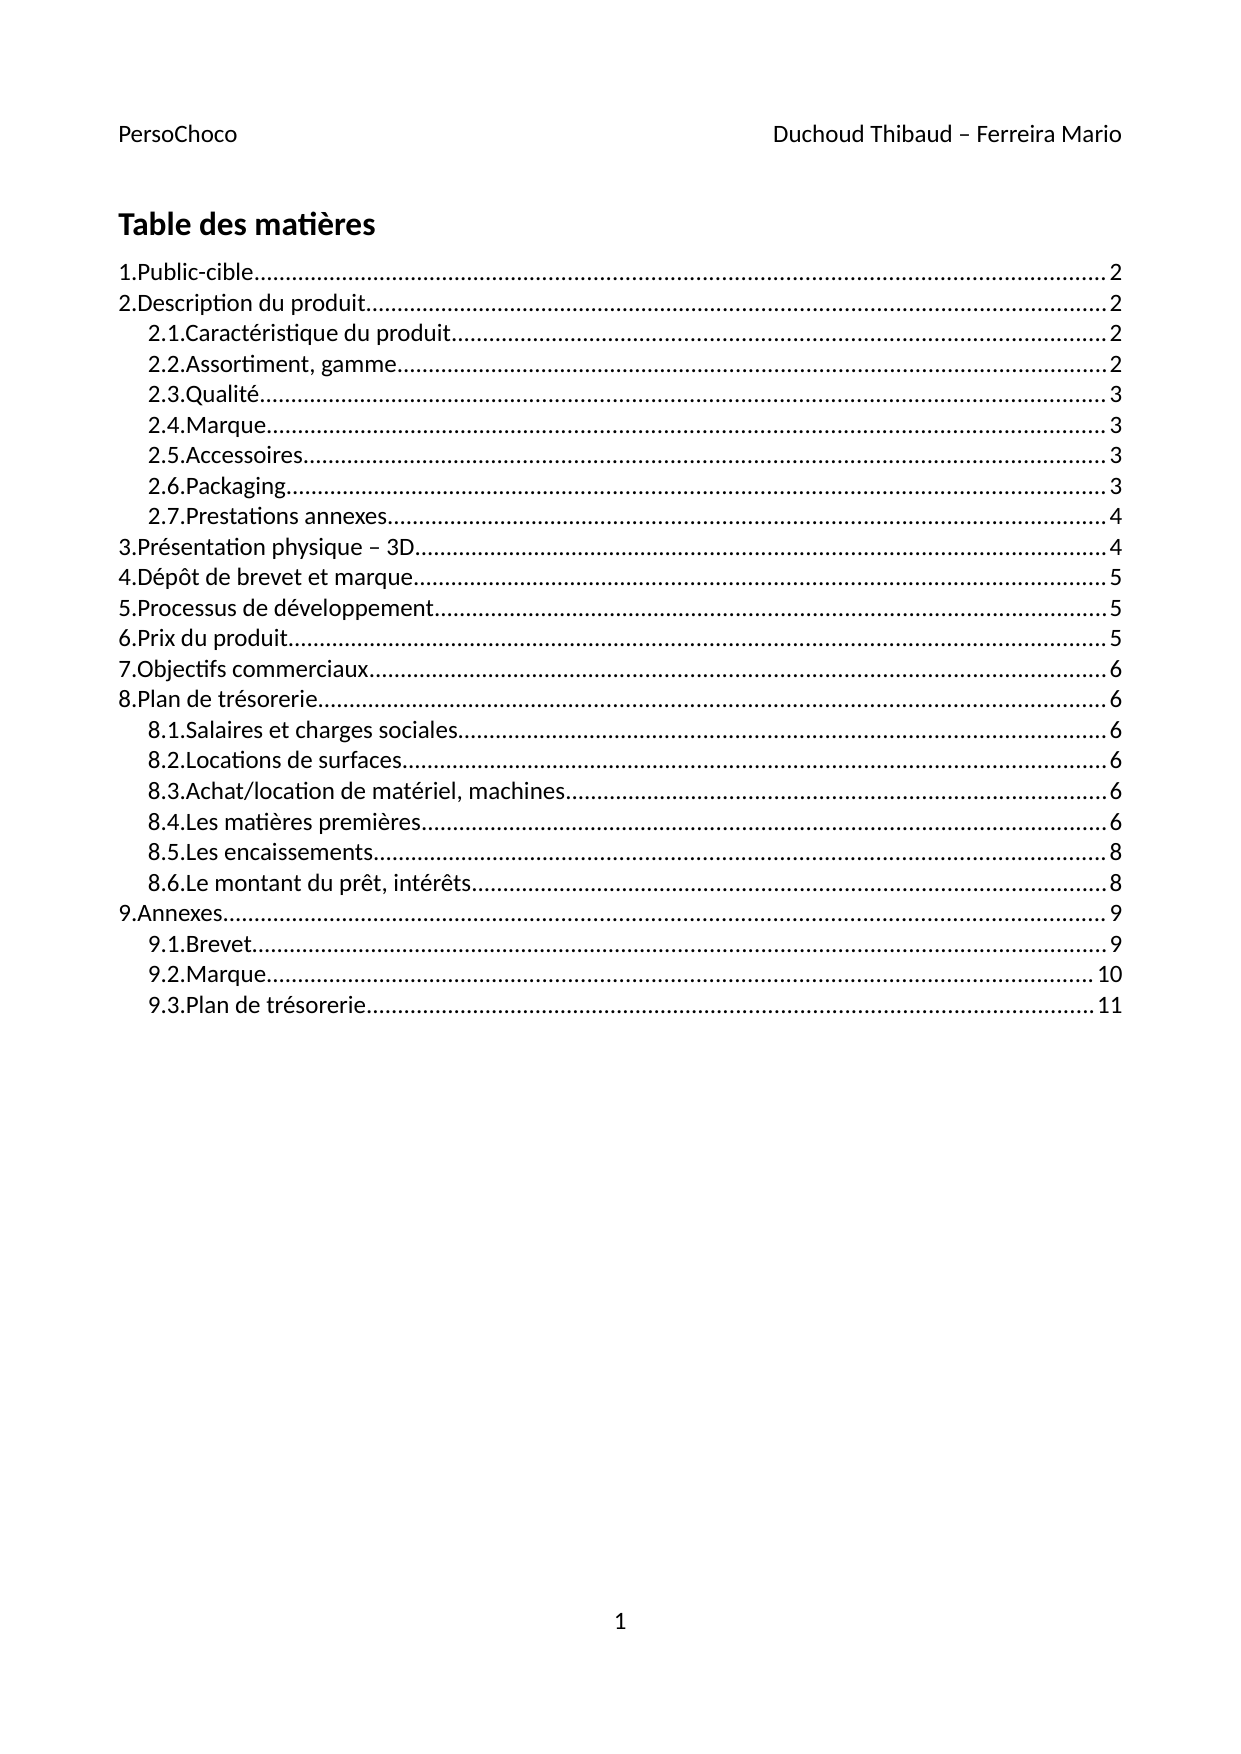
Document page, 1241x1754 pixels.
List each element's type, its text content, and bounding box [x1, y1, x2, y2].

text 8.5.Les encaissements 8 [148, 836, 1122, 867]
text 8.1.Salaires et charges sociales 6 [148, 714, 1122, 745]
text 2.2.Assortiment, gamme 2 [148, 348, 1122, 378]
text 1.Public-cible 2 [118, 256, 1122, 287]
text 7.Objectifs commerciaux 6 [118, 653, 1122, 684]
text 2.5.Accessoires 3 [148, 439, 1122, 470]
text 2.1.Caractéristique du produit 2 [148, 317, 1122, 348]
text 5.Processus de développement 5 [118, 592, 1122, 623]
text 8.2.Locations de surfaces 6 [148, 745, 1122, 775]
text 2.Description du produit 2 [118, 287, 1122, 317]
text 9.2.Marque 10 [148, 958, 1122, 989]
text 6.Prix du produit 5 [118, 623, 1122, 653]
text 2.4.Marque 3 [148, 409, 1122, 439]
subtitle Table des matières [118, 203, 1122, 244]
text 9.1.Brevet 9 [148, 928, 1122, 958]
text 9.3.Plan de trésorerie 11 [148, 989, 1122, 1019]
text 2.3.Qualité 3 [148, 378, 1122, 409]
text 9.Annexes 9 [118, 897, 1122, 928]
text 8.4.Les matières premières 6 [148, 806, 1122, 836]
text 8.Plan de trésorerie 6 [118, 684, 1122, 714]
text 8.6.Le montant du prêt, intérêts 8 [148, 867, 1122, 897]
text 3.Présentation physique – 3D 4 [118, 531, 1122, 562]
text 4.Dépôt de brevet et marque 5 [118, 562, 1122, 592]
text 8.3.Achat/location de matériel, machines 6 [148, 775, 1122, 806]
text 2.6.Packaging 3 [148, 470, 1122, 501]
text 2.7.Prestations annexes 4 [148, 501, 1122, 531]
